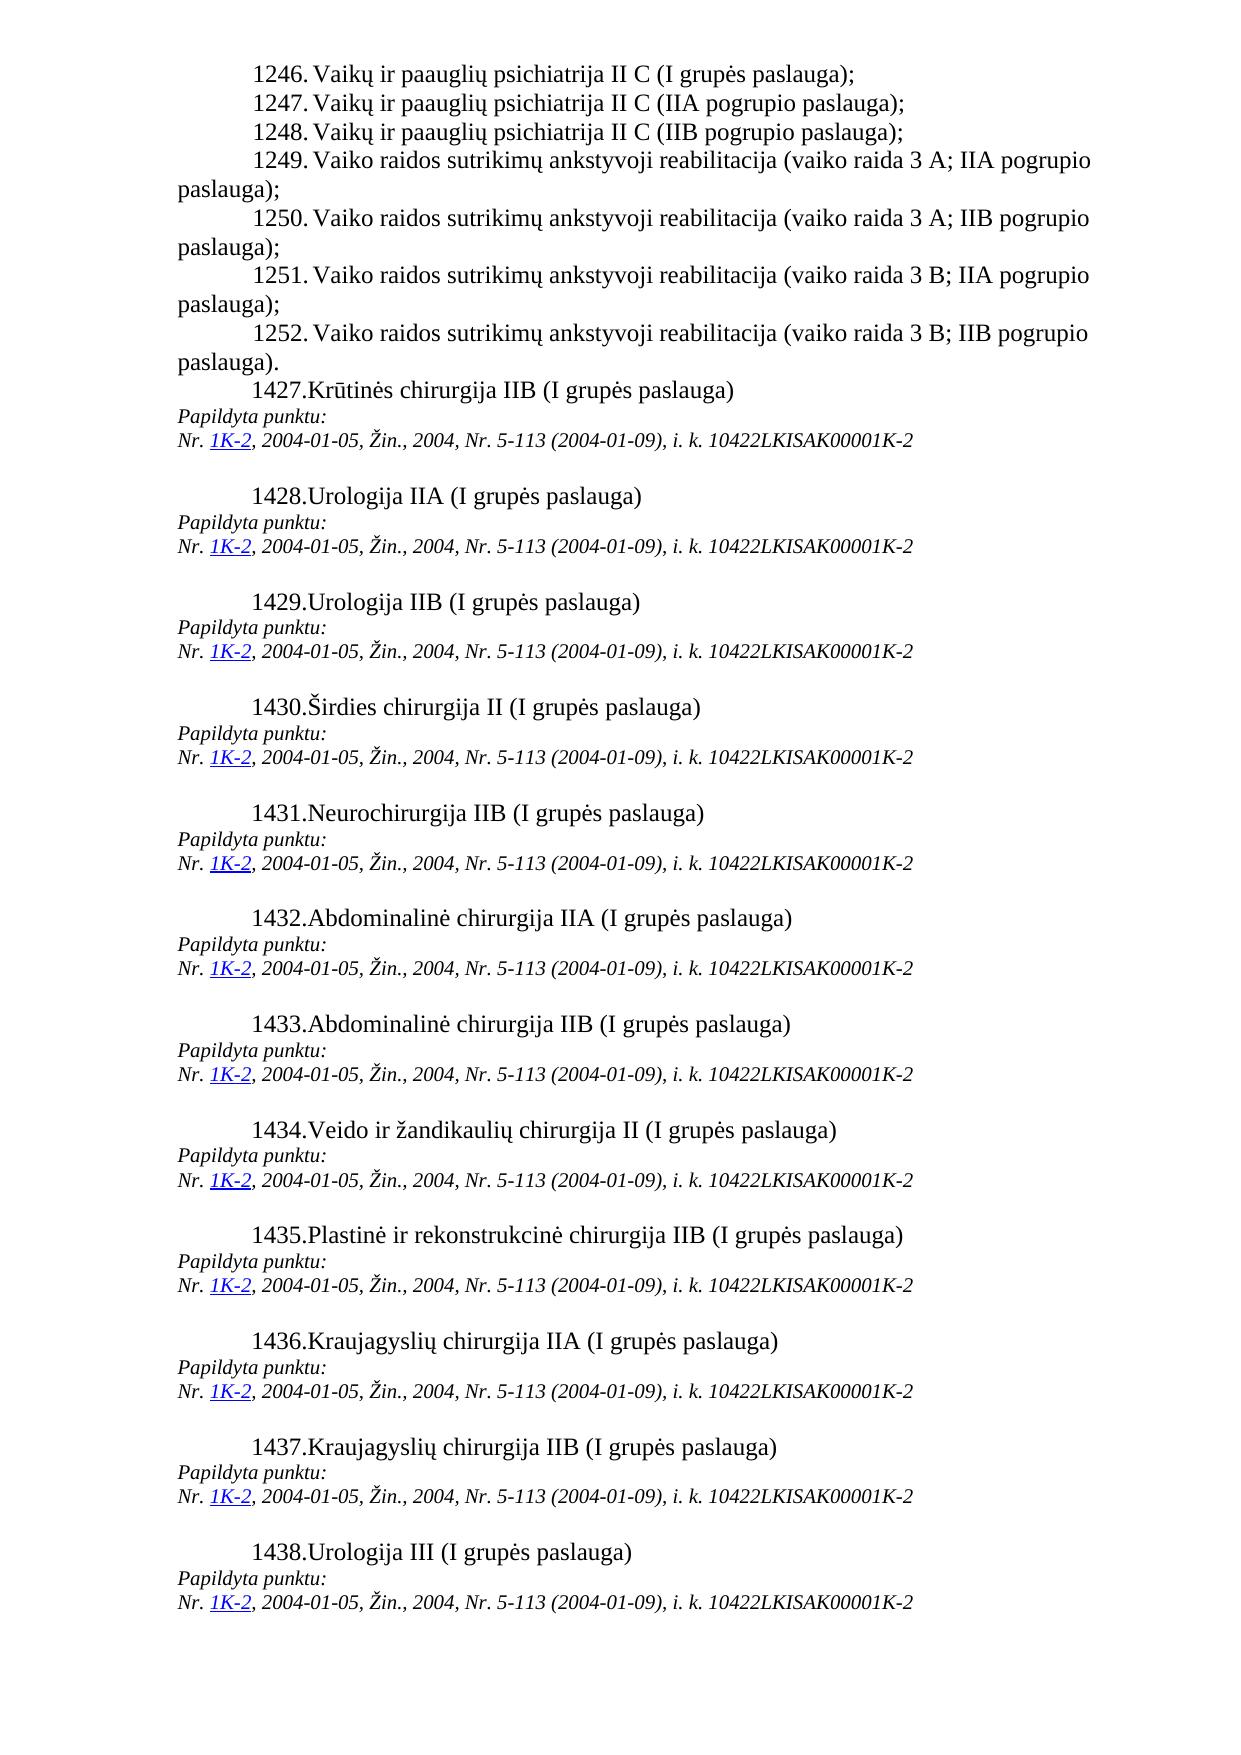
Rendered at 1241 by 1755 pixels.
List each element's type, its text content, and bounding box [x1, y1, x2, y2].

text Nr. 1K-2, 2004-01-05, Žin., 2004, Nr. 5-113 (2004-01-09), i. k. 10422LKISAK00001K-2 [177, 745, 1181, 769]
text Nr. 1K-2, 2004-01-05, Žin., 2004, Nr. 5-113 (2004-01-09), i. k. 10422LKISAK00001K-2 [177, 639, 1181, 663]
text Nr. 1K-2, 2004-01-05, Žin., 2004, Nr. 5-113 (2004-01-09), i. k. 10422LKISAK00001K-2 [177, 851, 1181, 875]
text Nr. 1K-2, 2004-01-05, Žin., 2004, Nr. 5-113 (2004-01-09), i. k. 10422LKISAK00001K-2 [177, 1167, 1181, 1192]
text Papildyta punktu: [177, 1566, 1181, 1590]
text Nr. 1K-2, 2004-01-05, Žin., 2004, Nr. 5-113 (2004-01-09), i. k. 10422LKISAK00001K-2 [177, 1273, 1181, 1297]
text Papildyta punktu: [177, 827, 1181, 851]
text Nr. 1K-2, 2004-01-05, Žin., 2004, Nr. 5-113 (2004-01-09), i. k. 10422LKISAK00001K-2 [177, 1379, 1181, 1403]
text 1247. Vaikų ir paauglių psichiatrija II C (IIA pogrupio paslauga); [177, 88, 1181, 117]
text 1437.Kraujagyslių chirurgija IIB (I grupės paslauga) [177, 1432, 1181, 1460]
text Papildyta punktu: [177, 1038, 1181, 1062]
text 1250. Vaiko raidos sutrikimų ankstyvoji reabilitacija (vaiko raida 3 A; IIB pogrupio paslauga); [177, 203, 1181, 260]
text Nr. 1K-2, 2004-01-05, Žin., 2004, Nr. 5-113 (2004-01-09), i. k. 10422LKISAK00001K-2 [177, 1484, 1181, 1508]
text 1438.Urologija III (I grupės paslauga) [177, 1537, 1181, 1566]
text 1433.Abdominalinė chirurgija IIB (I grupės paslauga) [177, 1009, 1181, 1038]
text 1435.Plastinė ir rekonstrukcinė chirurgija IIB (I grupės paslauga) [177, 1220, 1181, 1249]
text Nr. 1K-2, 2004-01-05, Žin., 2004, Nr. 5-113 (2004-01-09), i. k. 10422LKISAK00001K-2 [177, 534, 1181, 558]
text 1436.Kraujagyslių chirurgija IIA (I grupės paslauga) [177, 1326, 1181, 1355]
text Papildyta punktu: [177, 932, 1181, 956]
text 1432.Abdominalinė chirurgija IIA (I grupės paslauga) [177, 903, 1181, 932]
text Nr. 1K-2, 2004-01-05, Žin., 2004, Nr. 5-113 (2004-01-09), i. k. 10422LKISAK00001K-2 [177, 1062, 1181, 1086]
text 1427.Krūtinės chirurgija IIB (I grupės paslauga) [177, 375, 1181, 404]
text Nr. 1K-2, 2004-01-05, Žin., 2004, Nr. 5-113 (2004-01-09), i. k. 10422LKISAK00001K-2 [177, 1590, 1181, 1614]
text 1428.Urologija IIA (I grupės paslauga) [177, 481, 1181, 510]
text Papildyta punktu: [177, 1249, 1181, 1273]
text Papildyta punktu: [177, 404, 1181, 428]
text Papildyta punktu: [177, 615, 1181, 639]
text 1251. Vaiko raidos sutrikimų ankstyvoji reabilitacija (vaiko raida 3 B; IIA pogrupio paslauga); [177, 260, 1181, 318]
text Papildyta punktu: [177, 1143, 1181, 1167]
text Papildyta punktu: [177, 721, 1181, 745]
text 1248. Vaikų ir paauglių psichiatrija II C (IIB pogrupio paslauga); [177, 117, 1181, 145]
text Nr. 1K-2, 2004-01-05, Žin., 2004, Nr. 5-113 (2004-01-09), i. k. 10422LKISAK00001K-2 [177, 956, 1181, 980]
text Nr. 1K-2, 2004-01-05, Žin., 2004, Nr. 5-113 (2004-01-09), i. k. 10422LKISAK00001K-2 [177, 428, 1181, 452]
text 1246. Vaikų ir paauglių psichiatrija II C (I grupės paslauga); [177, 59, 1181, 88]
text 1430.Širdies chirurgija II (I grupės paslauga) [177, 692, 1181, 721]
text Papildyta punktu: [177, 1355, 1181, 1379]
text 1249. Vaiko raidos sutrikimų ankstyvoji reabilitacija (vaiko raida 3 A; IIA pogrupio paslauga); [177, 145, 1181, 203]
text 1431.Neurochirurgija IIB (I grupės paslauga) [177, 798, 1181, 827]
text 1434.Veido ir žandikaulių chirurgija II (I grupės paslauga) [177, 1115, 1181, 1143]
text 1429.Urologija IIB (I grupės paslauga) [177, 587, 1181, 615]
text 1252. Vaiko raidos sutrikimų ankstyvoji reabilitacija (vaiko raida 3 B; IIB pogrupio paslauga). [177, 318, 1181, 375]
text Papildyta punktu: [177, 510, 1181, 534]
text Papildyta punktu: [177, 1460, 1181, 1484]
